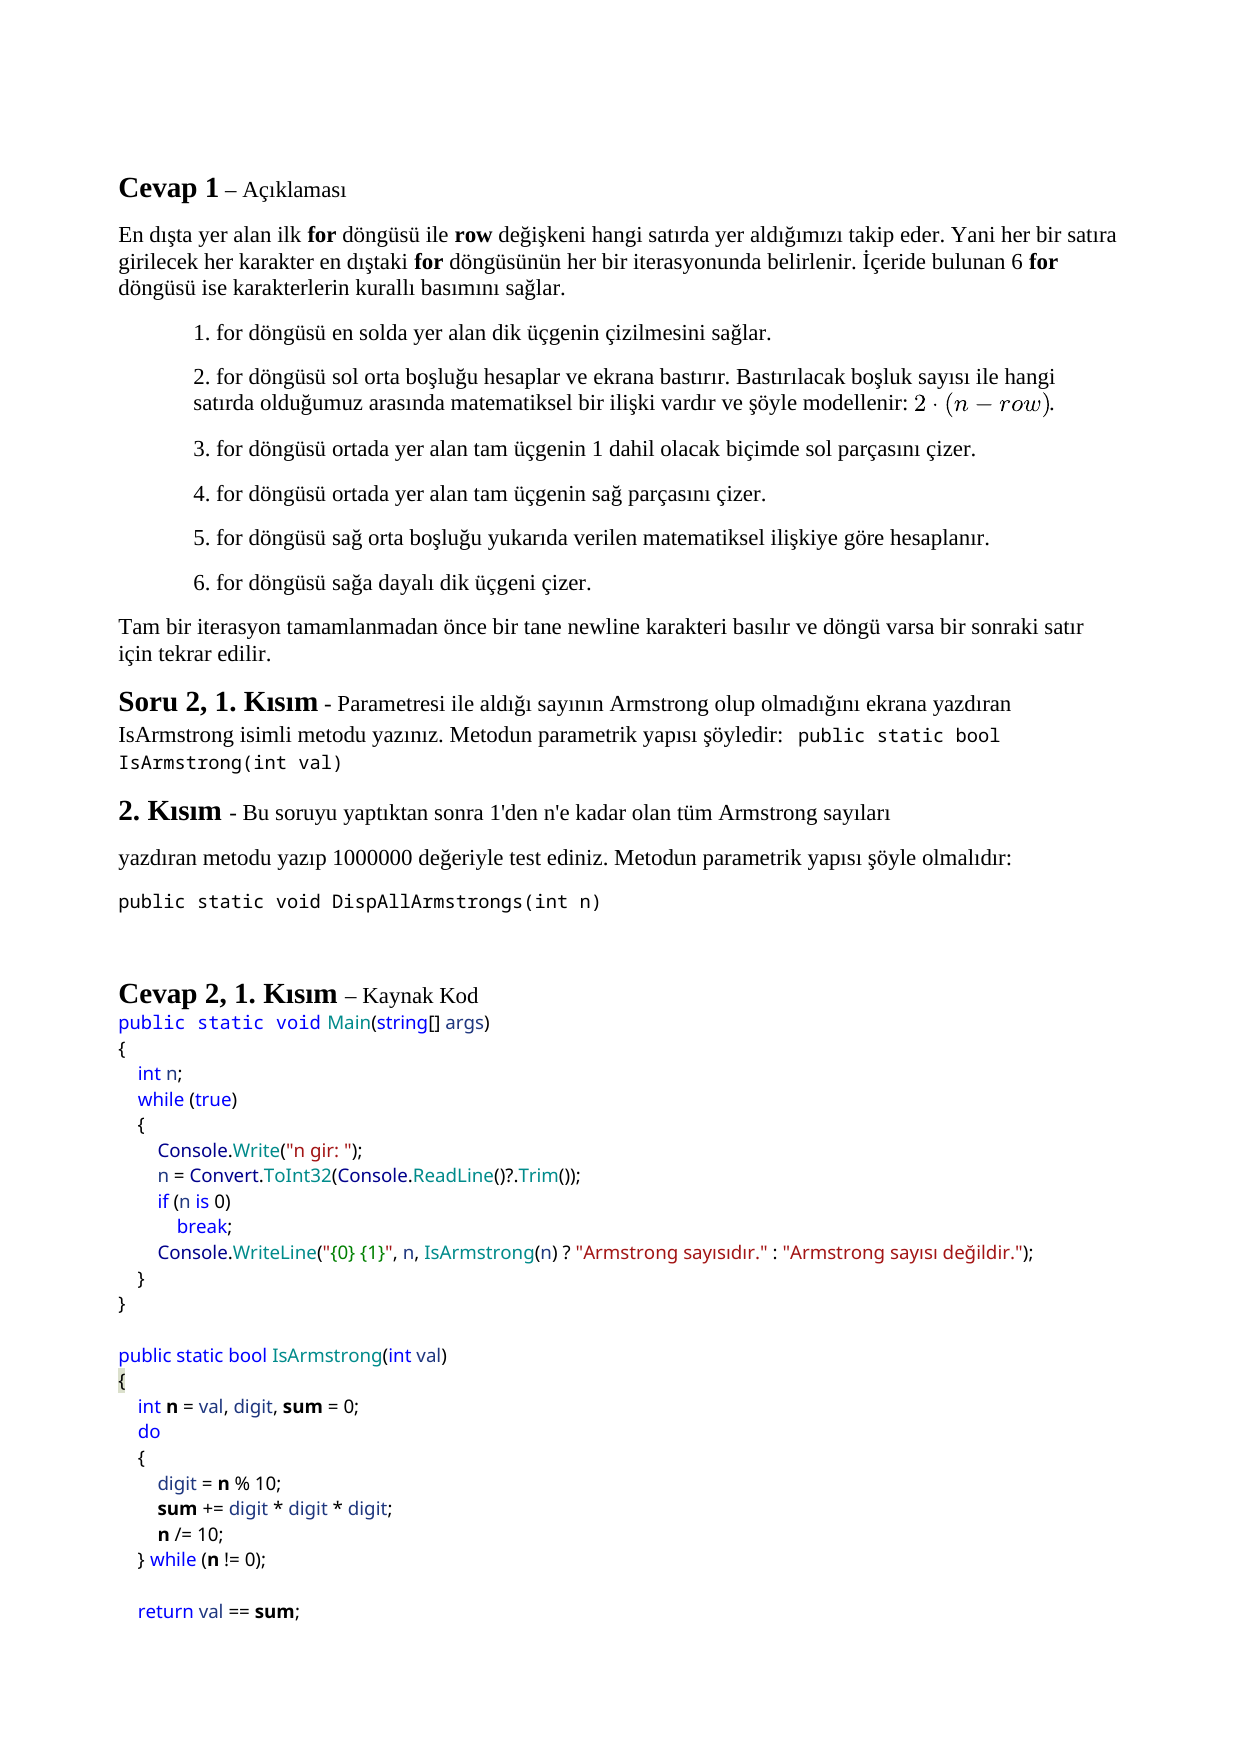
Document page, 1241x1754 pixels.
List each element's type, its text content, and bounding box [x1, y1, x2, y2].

text yazdıran metodu yazıp 1000000 değeriyle test ediniz. Metodun parametrik yapısı şöyle olmalıdır: [118, 844, 1122, 871]
text Tam bir iterasyon tamamlanmadan önce bir tane newline karakteri basılır ve döngü varsa bir sonraki satır için tekrar edilir. [118, 613, 1122, 666]
text public static void Main(string[] args) { int n; while (true) { Console.Write("n gir: "); n = Convert.ToInt32(Console.ReadLine()?.Trim()); if (n is 0) break; Console.WriteLine("{0} {1}", n, IsArmstrong(n) ? "Armstrong sayısıdır." : "Armstrong sayısı değildir."); } } public static bool IsArmstrong(int val) { int n = val, digit, sum = 0; do { digit = n % 10; sum += digit * digit * digit; n /= 10; } while (n != 0); return val == sum; [118, 1009, 1122, 1624]
text En dışta yer alan ilk for döngüsü ile row değişkeni hangi satırda yer aldığımızı takip eder. Yani her bir satıra girilecek her karakter en dıştaki for döngüsünün her bir iterasyonunda belirlenir. İçeride bulunan 6 for döngüsü ise karakterlerin kurallı basımını sağlar. [118, 221, 1122, 301]
text Cevap 1 – Açıklaması [118, 170, 1122, 203]
text Cevap 2, 1. Kısım – Kaynak Kod [118, 976, 1122, 1009]
text 5. for döngüsü sağ orta boşluğu yukarıda verilen matematiksel ilişkiye göre hesaplanır. [193, 524, 1122, 551]
text Soru 2, 1. Kısım - Parametresi ile aldığı sayının Armstrong olup olmadığını ekrana yazdıran IsArmstrong isimli metodu yazınız. Metodun parametrik yapısı şöyledir: public static bool IsArmstrong(int val) [118, 684, 1122, 774]
text 2. Kısım - Bu soruyu yaptıktan sonra 1'den n'e kadar olan tüm Armstrong sayıları [118, 793, 1122, 826]
text 6. for döngüsü sağa dayalı dik üçgeni çizer. [193, 569, 1122, 595]
text public static void DispAllArmstrongs(int n) [118, 889, 1122, 914]
text 1. for döngüsü en solda yer alan dik üçgenin çizilmesini sağlar. [193, 319, 1122, 345]
text 4. for döngüsü ortada yer alan tam üçgenin sağ parçasını çizer. [193, 480, 1122, 506]
text 2. for döngüsü sol orta boşluğu hesaplar ve ekrana bastırır. Bastırılacak boşluk sayısı ile hangi satırda olduğumuz arasında matematiksel bir ilişki vardır ve şöyle modellenir: . [193, 363, 1122, 417]
text 3. for döngüsü ortada yer alan tam üçgenin 1 dahil olacak biçimde sol parçasını çizer. [193, 435, 1122, 462]
